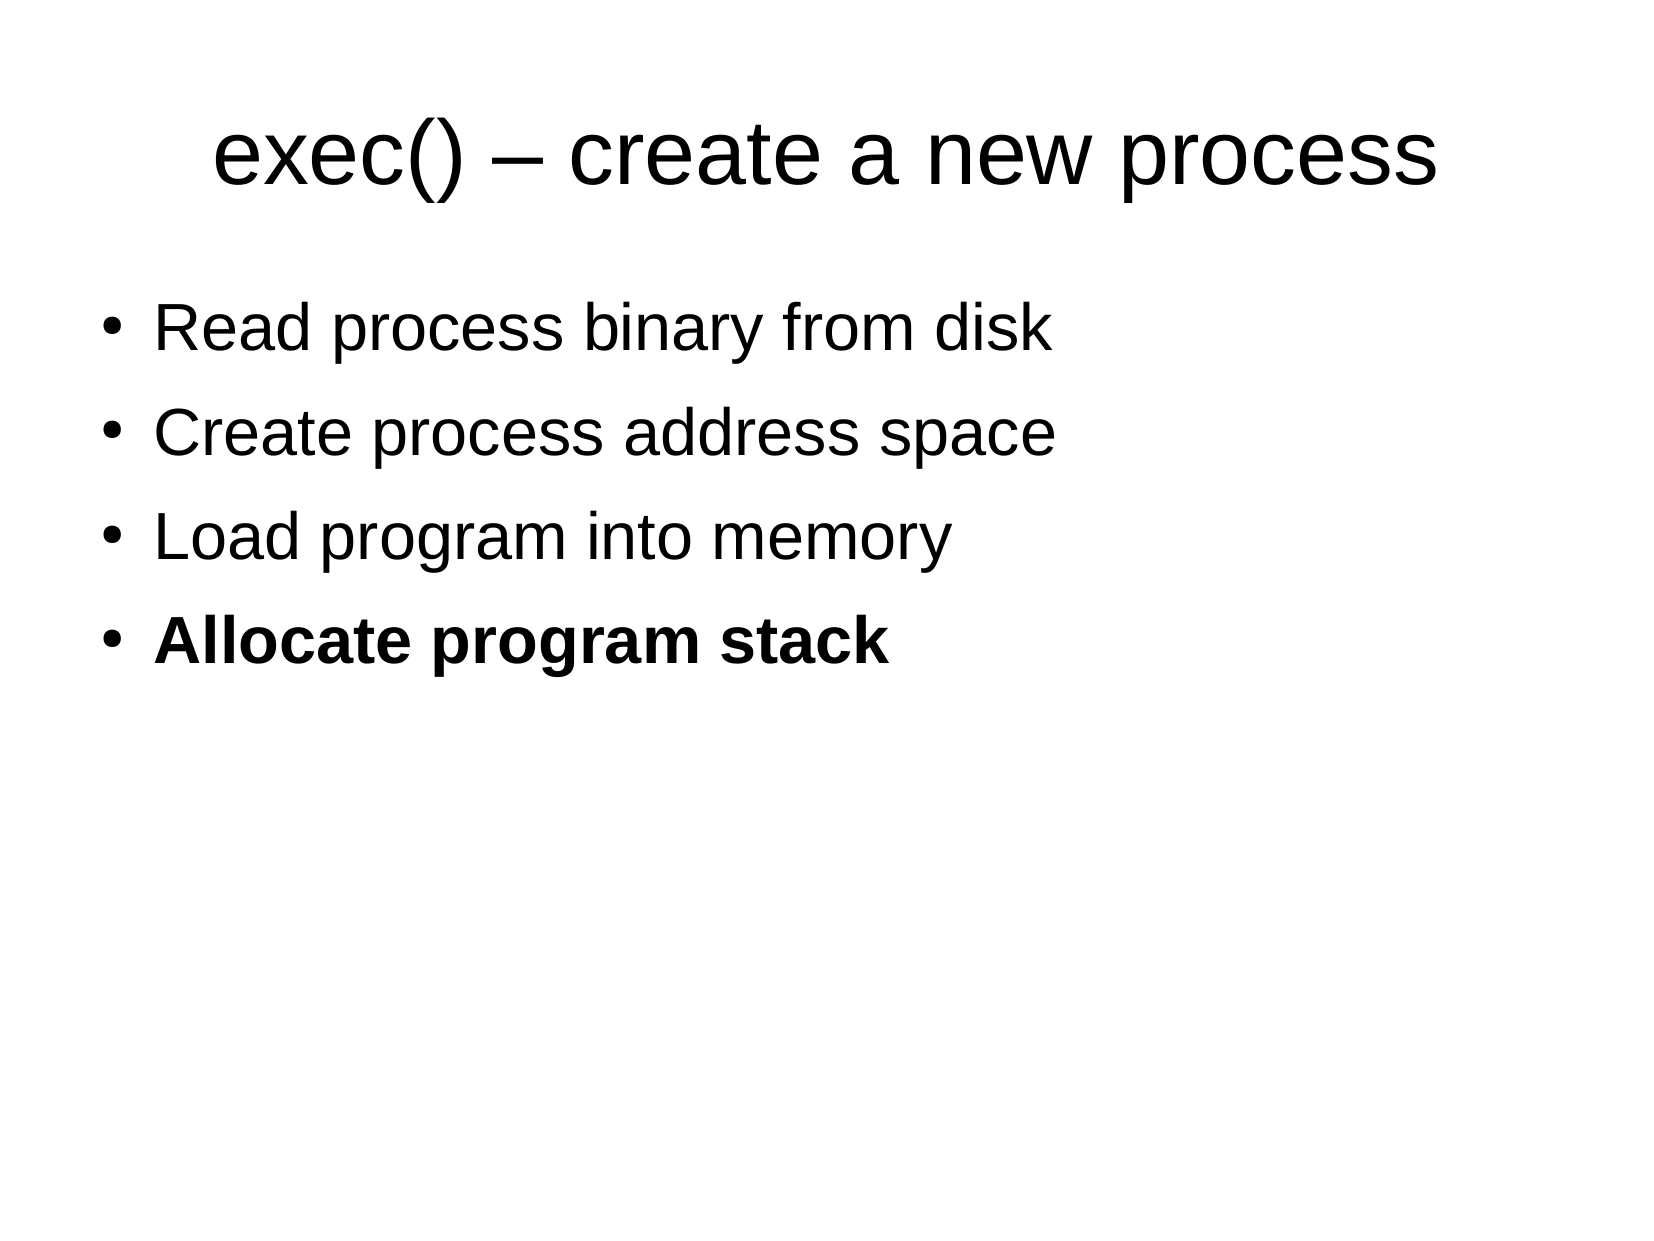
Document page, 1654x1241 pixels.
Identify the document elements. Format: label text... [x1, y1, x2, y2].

list Read process binary from disk Create process address space Load program into memory Allocate program stack [82, 290, 1571, 1163]
title exec() – create a new process [82, 49, 1571, 257]
